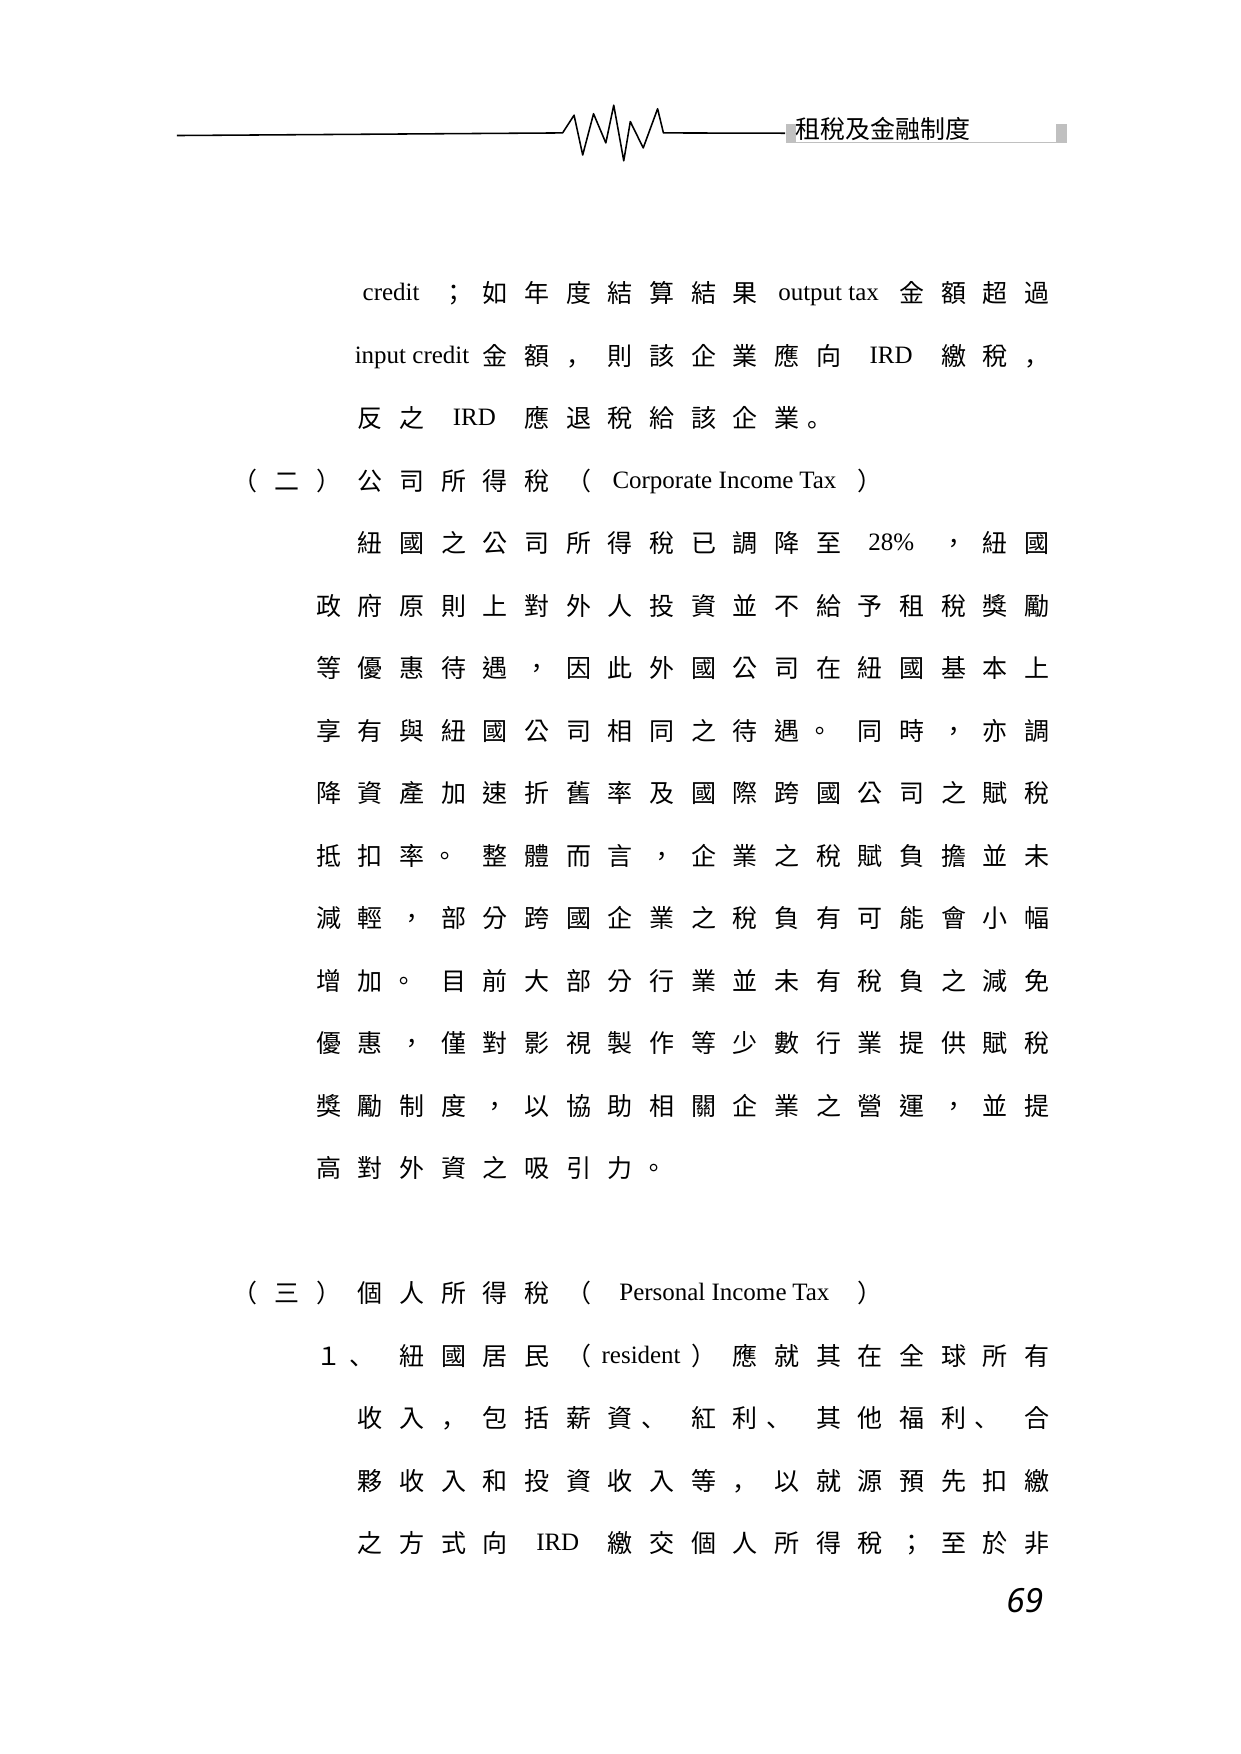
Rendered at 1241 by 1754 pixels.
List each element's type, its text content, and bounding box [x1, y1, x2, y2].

text （三）個人所得稅（Personal Income Tax） [207, 1250, 1058, 1313]
text 紐國之公司所得稅已調降至28%，紐國政府原則上對外人投資並不給予租稅獎勵等優惠待遇，因此外國公司在紐國基本上享有與紐國公司相同之待遇。同時，亦調降資產加速折舊率及國際跨國公司之賦稅抵扣率。整體而言，企業之稅賦負擔並未減輕，部分跨國企業之稅負有可能會小幅增加。目前大部分行業並未有稅負之減免優惠，僅對影視製作等少數行業提供賦稅獎勵制度，以協助相關企業之營運，並提高對外資之吸引力。 [281, 500, 1058, 1188]
text （二）公司所得稅（Corporate Income Tax） [207, 438, 1058, 500]
text credit；如年度結算結果output tax金額超過input credit金額，則該企業應向IRD繳稅，反之IRD應退稅給該企業。 [281, 250, 1058, 438]
text １、紐國居民（resident）應就其在全球所有收入，包括薪資、紅利、其他福利、合夥收入和投資收入等，以就源預先扣繳之方式向IRD繳交個人所得稅；至於非 [281, 1313, 1058, 1563]
